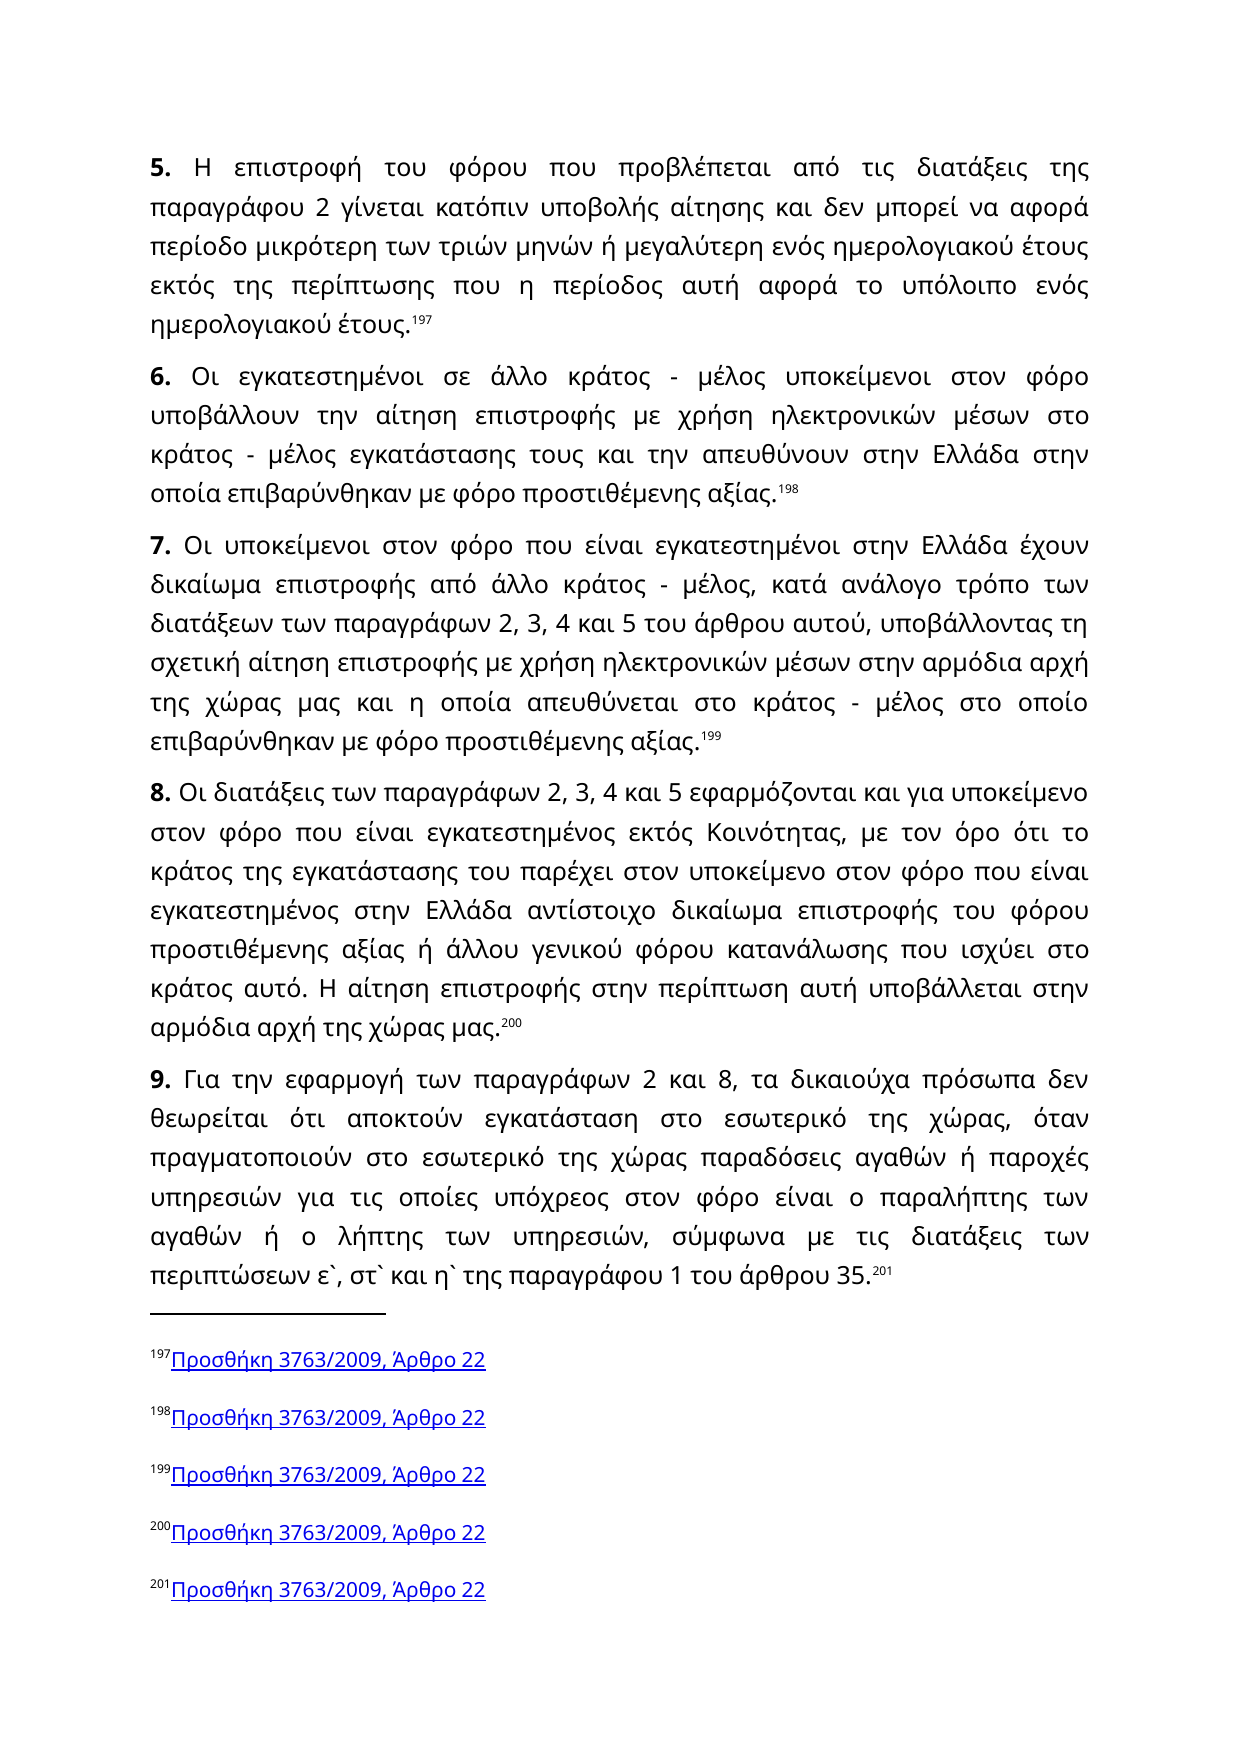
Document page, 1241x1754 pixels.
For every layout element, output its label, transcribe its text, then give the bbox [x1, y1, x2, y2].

text Προσθήκη 3763/2009, Άρθρο 22 [150, 1460, 1090, 1489]
text 8. Οι διατάξεις των παραγράφων 2, 3, 4 και 5 εφαρμόζονται και για υποκείμενο στον φόρο που είναι εγκατεστημένος εκτός Κοινότητας, με τον όρο ότι το κράτος της εγκατάστασης του παρέχει στον υποκείμενο στον φόρο που είναι εγκατεστημένος στην Ελλάδα αντίστοιχο δικαίωμα επιστροφής του φόρου προστιθέμενης αξίας ή άλλου γενικού φόρου κατανάλωσης που ισχύει στο κράτος αυτό. Η αίτηση επιστροφής στην περίπτωση αυτή υποβάλλεται στην αρμόδια αρχή της χώρας μας. [150, 775, 1090, 1044]
text 5. Η επιστροφή του φόρου που προβλέπεται από τις διατάξεις της παραγράφου 2 γίνεται κατόπιν υποβολής αίτησης και δεν μπορεί να αφορά περίοδο μικρότερη των τριών μηνών ή μεγαλύτερη ενός ημερολογιακού έτους εκτός της περίπτωσης που η περίοδος αυτή αφορά το υπόλοιπο ενός ημερολογιακού έτους. [150, 150, 1090, 341]
text 6. Οι εγκατεστημένοι σε άλλο κράτος - μέλος υποκείμενοι στον φόρο υποβάλλουν την αίτηση επιστροφής με χρήση ηλεκτρονικών μέσων στο κράτος - μέλος εγκατάστασης τους και την απευθύνουν στην Ελλάδα στην οποία επιβαρύνθηκαν με φόρο προστιθέμενης αξίας. [150, 358, 1090, 510]
text Προσθήκη 3763/2009, Άρθρο 22 [150, 1576, 1090, 1604]
text Προσθήκη 3763/2009, Άρθρο 22 [150, 1345, 1090, 1373]
text Προσθήκη 3763/2009, Άρθρο 22 [150, 1403, 1090, 1431]
text Προσθήκη 3763/2009, Άρθρο 22 [150, 1518, 1090, 1546]
text 9. Για την εφαρμογή των παραγράφων 2 και 8, τα δικαιούχα πρόσωπα δεν θεωρείται ότι αποκτούν εγκατάσταση στο εσωτερικό της χώρας, όταν πραγματοποιούν στο εσωτερικό της χώρας παραδόσεις αγαθών ή παροχές υπηρεσιών για τις οποίες υπόχρεος στον φόρο είναι ο παραλήπτης των αγαθών ή ο λήπτης των υπηρεσιών, σύμφωνα με τις διατάξεις των περιπτώσεων ε`, στ` και η` της παραγράφου 1 του άρθρου 35. [150, 1062, 1090, 1292]
text 7. Οι υποκείμενοι στον φόρο που είναι εγκατεστημένοι στην Ελλάδα έχουν δικαίωμα επιστροφής από άλλο κράτος - μέλος, κατά ανάλογο τρόπο των διατάξεων των παραγράφων 2, 3, 4 και 5 του άρθρου αυτού, υποβάλλοντας τη σχετική αίτηση επιστροφής με χρήση ηλεκτρονικών μέσων στην αρμόδια αρχή της χώρας μας και η οποία απευθύνεται στο κράτος - μέλος στο οποίο επιβαρύνθηκαν με φόρο προστιθέμενης αξίας. [150, 527, 1090, 757]
